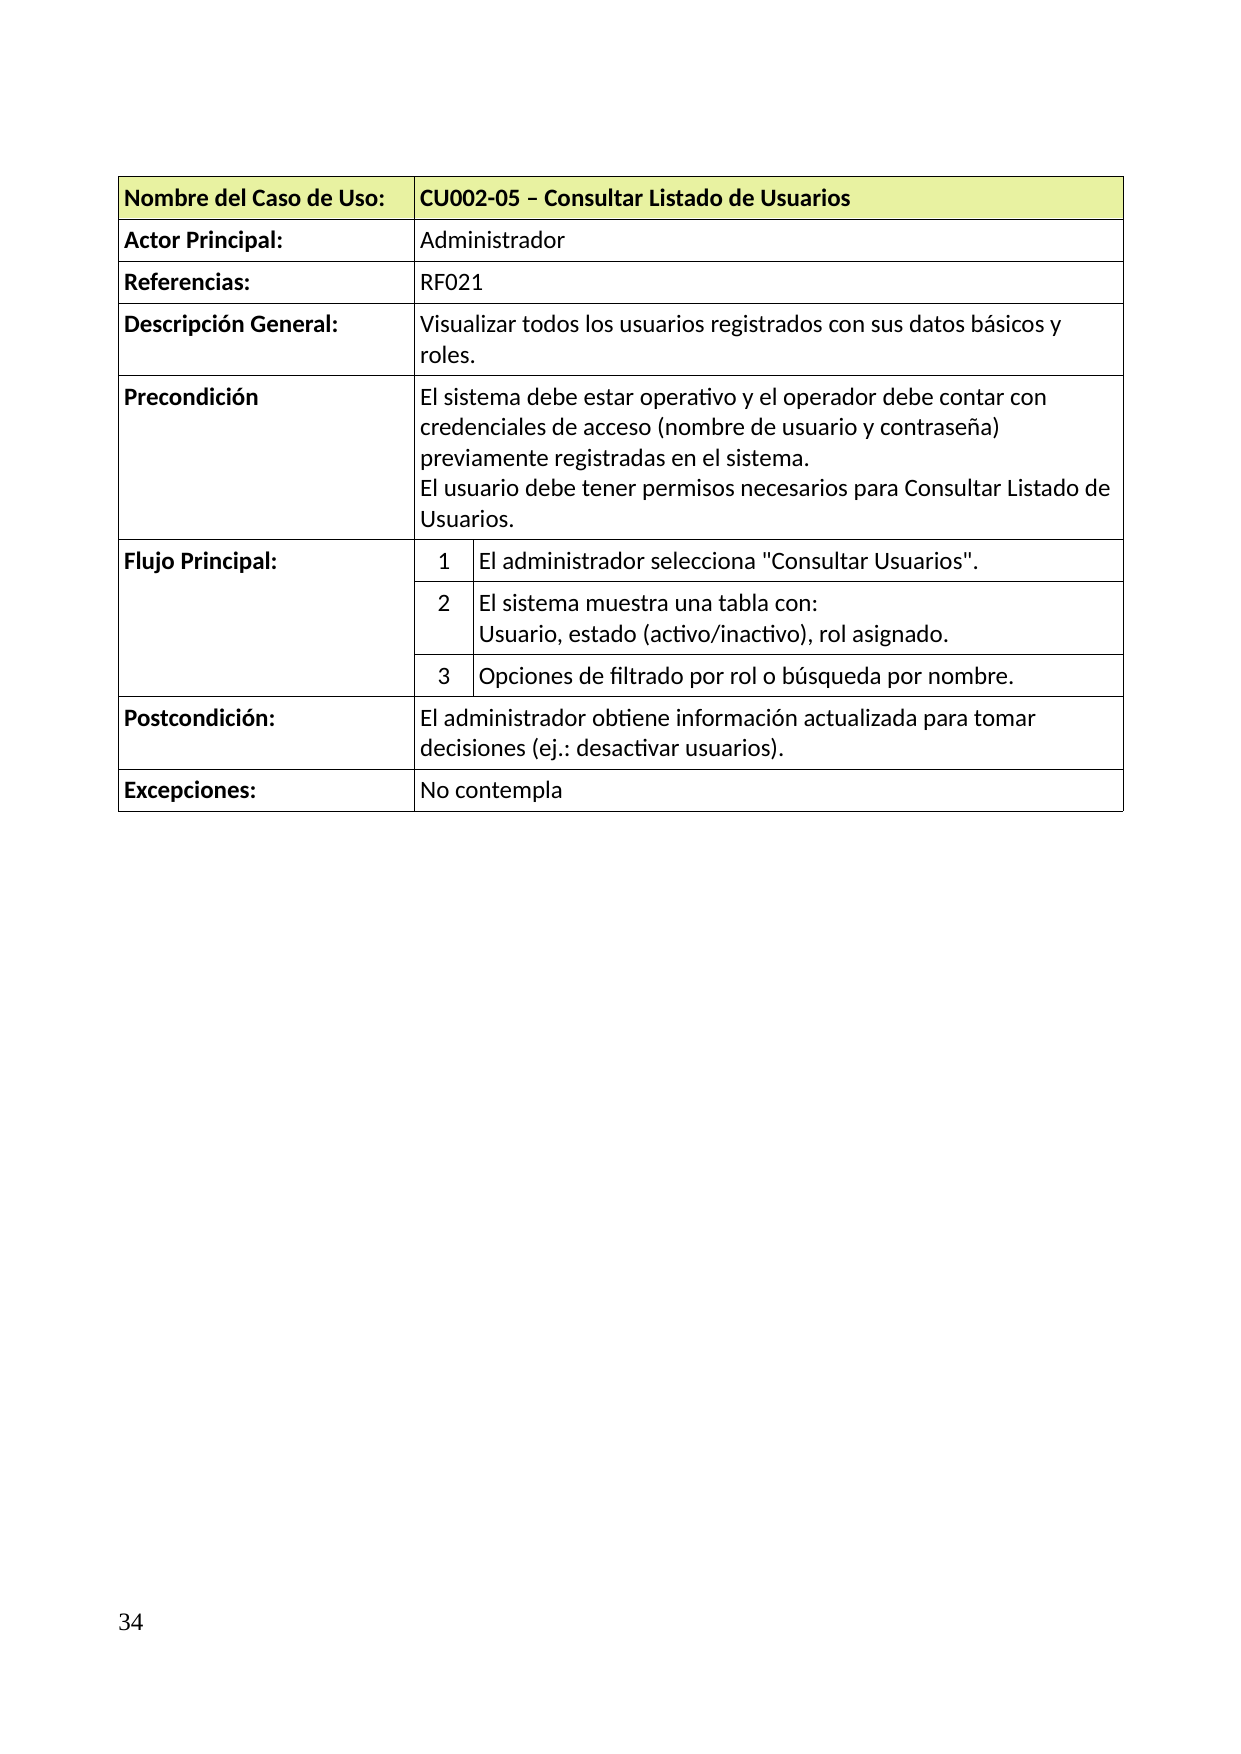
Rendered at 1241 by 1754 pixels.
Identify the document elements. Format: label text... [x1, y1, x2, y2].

table_cell RF021 [415, 262, 1123, 303]
table_header Nombre del Caso de Uso: [119, 177, 414, 218]
table_cell 1 [415, 540, 473, 581]
table_header CU002-05 – Consultar Listado de Usuarios [415, 177, 1123, 218]
table_cell Opciones de filtrado por rol o búsqueda por nombre. [474, 655, 1123, 696]
table_cell Administrador [415, 220, 1123, 261]
table_cell Actor Principal: [119, 220, 414, 261]
table_cell 2 [415, 582, 473, 654]
table_cell El administrador obtiene información actualizada para tomar decisiones (ej.: desactivar usuarios). [415, 697, 1123, 769]
table_cell El sistema debe estar operativo y el operador debe contar con credenciales de acceso (nombre de usuario y contraseña) previamente registradas en el sistema. El usuario debe tener permisos necesarios para Consultar Listado de Usuarios. [415, 376, 1123, 539]
table_cell Postcondición: [119, 697, 414, 769]
table_cell No contempla [415, 770, 1123, 811]
table_cell 3 [415, 655, 473, 696]
table_cell El administrador selecciona "Consultar Usuarios". [474, 540, 1123, 581]
table_cell Visualizar todos los usuarios registrados con sus datos básicos y roles. [415, 304, 1123, 375]
table_cell Referencias: [119, 262, 414, 303]
table_cell Flujo Principal: [119, 540, 414, 696]
table_cell Precondición [119, 376, 414, 539]
table_cell Descripción General: [119, 304, 414, 375]
table_cell El sistema muestra una tabla con: Usuario, estado (activo/inactivo), rol asignado. [474, 582, 1123, 654]
table_cell Excepciones: [119, 770, 414, 811]
